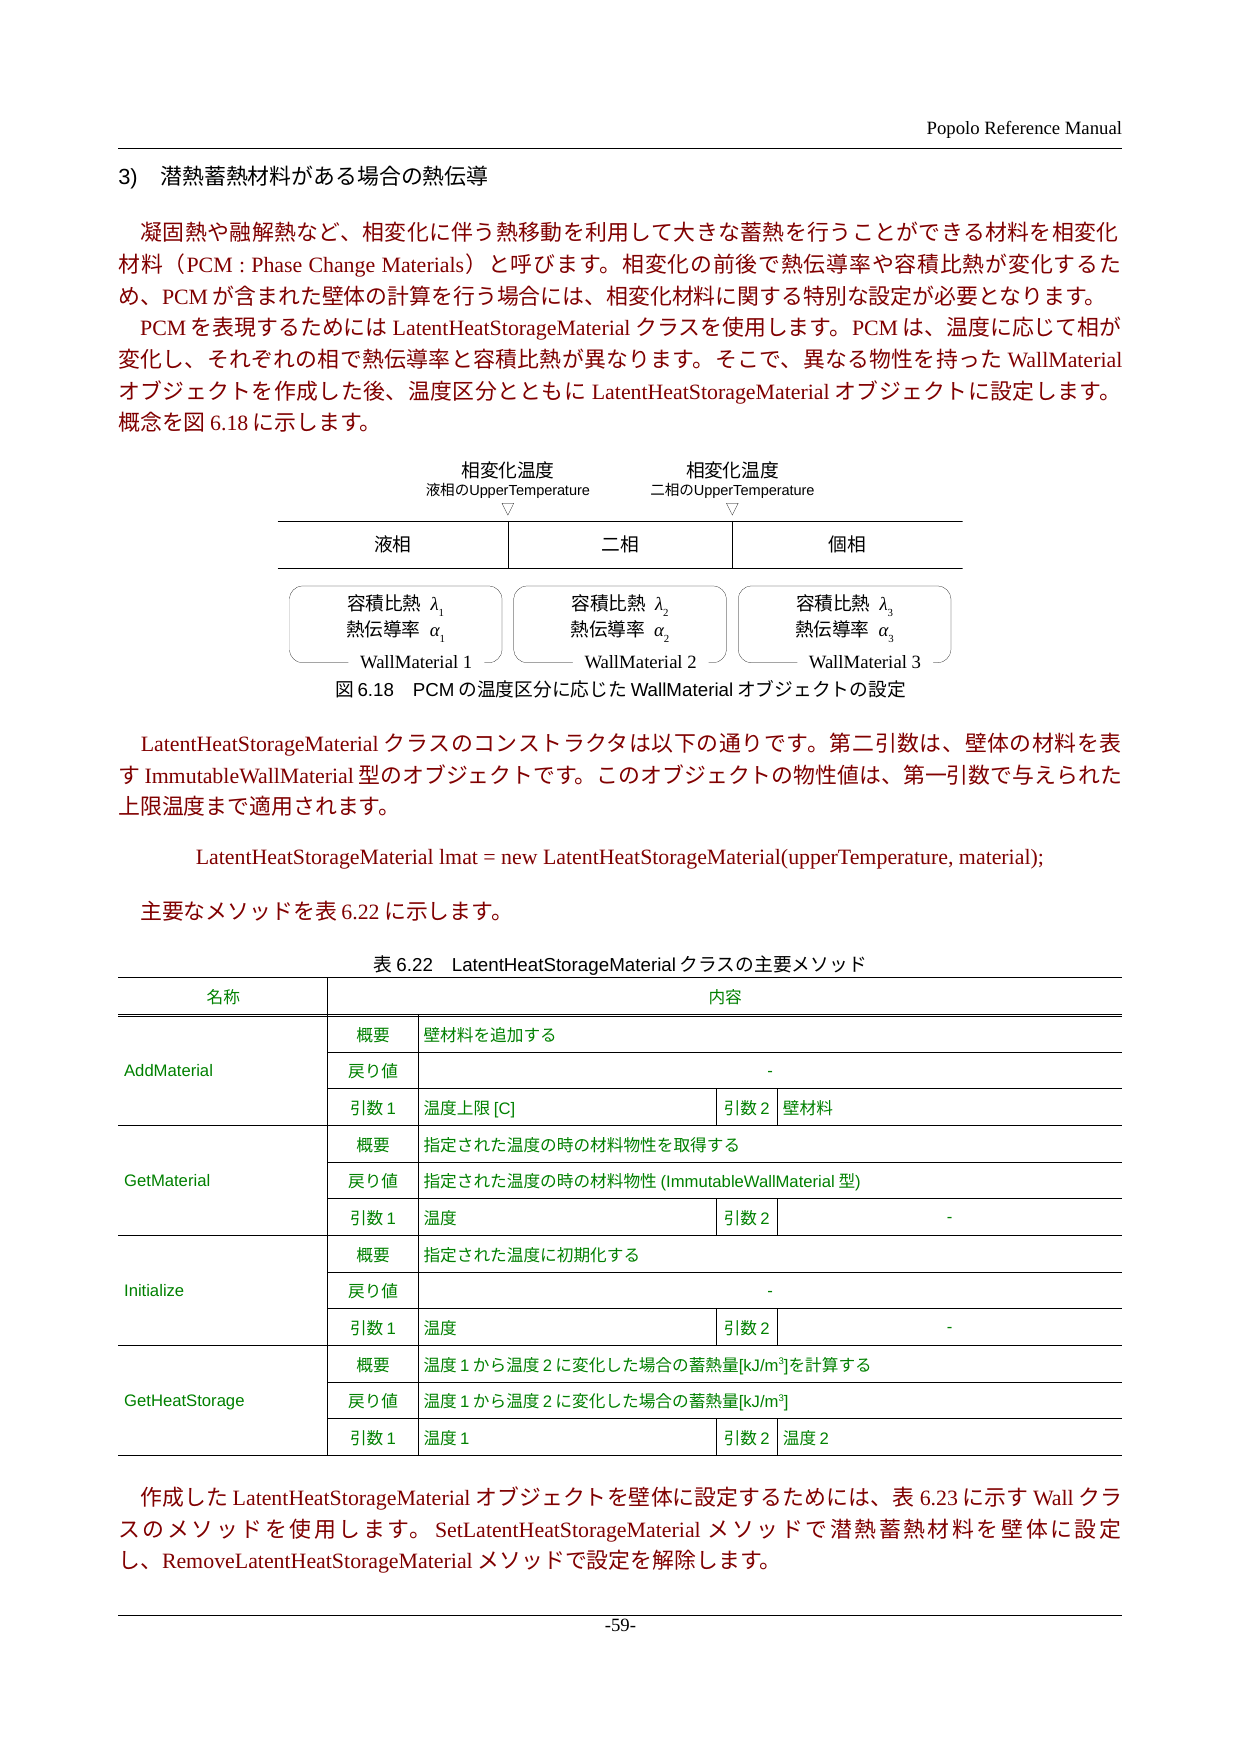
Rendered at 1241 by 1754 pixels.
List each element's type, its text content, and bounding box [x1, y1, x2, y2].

table_cell 引数2 [717, 1309, 777, 1345]
table_cell 温度 [419, 1309, 716, 1345]
table_cell GetHeatStorage [118, 1346, 327, 1455]
table_cell 引数2 [717, 1199, 777, 1235]
text 作成したLatentHeatStorageMaterialオブジェクトを壁体に設定するためには、表6.23に示すWallクラスのメソッドを使用します。SetLatentHeatStorageMaterialメソッドで潜熱蓄熱材料を壁体に設定し、RemoveLatentHeatStorageMaterialメソッドで設定を解除します。 [118, 1480, 1122, 1575]
table_cell - [778, 1309, 1122, 1345]
table_cell GetMaterial [118, 1126, 327, 1235]
table_cell 戻り値 [328, 1383, 418, 1418]
subtitle 潜熱蓄熱材料がある場合の熱伝導 [118, 159, 1122, 191]
table_cell 概要 [328, 1017, 418, 1052]
table_cell 概要 [328, 1126, 418, 1162]
table_cell 引数1 [328, 1199, 418, 1235]
table_cell 引数2 [717, 1419, 777, 1455]
table_cell 温度1 [419, 1419, 716, 1455]
table_cell 温度2 [778, 1419, 1122, 1455]
text 表6.22 LatentHeatStorageMaterialクラスの主要メソッド [118, 950, 1122, 977]
table_cell 指定された温度に初期化する [419, 1236, 1122, 1272]
table_cell - [419, 1053, 1122, 1088]
text LatentHeatStorageMaterial lmat = new LatentHeatStorageMaterial(upperTemperature, material); [118, 845, 1122, 869]
table_header 内容 [328, 978, 1122, 1014]
text 主要なメソッドを表6.22に示します。 [118, 894, 1122, 926]
table_cell 戻り値 [328, 1163, 418, 1198]
table_header 名称 [118, 978, 327, 1014]
table_cell - [778, 1199, 1122, 1235]
table_cell 引数1 [328, 1089, 418, 1125]
table_cell 概要 [328, 1236, 418, 1272]
table_cell Initialize [118, 1236, 327, 1345]
table_cell - [419, 1273, 1122, 1308]
table_cell 温度上限 [C] [419, 1089, 716, 1125]
table_cell 温度1から温度2に変化した場合の蓄熱量[kJ/m3] [419, 1383, 1122, 1418]
text PCMを表現するためにはLatentHeatStorageMaterialクラスを使用します。PCMは、温度に応じて相が変化し、それぞれの相で熱伝導率と容積比熱が異なります。そこで、異なる物性を持ったWallMaterialオブジェクトを作成した後、温度区分とともにLatentHeatStorageMaterialオブジェクトに設定します。概念を図6.18に示します。 [118, 310, 1122, 437]
text LatentHeatStorageMaterialクラスのコンストラクタは以下の通りです。第二引数は、壁体の材料を表すImmutableWallMaterial型のオブジェクトです。このオブジェクトの物性値は、第一引数で与えられた上限温度まで適用されます。 [118, 726, 1122, 821]
table_cell 引数2 [717, 1089, 777, 1125]
table_cell 指定された温度の時の材料物性 (ImmutableWallMaterial型) [419, 1163, 1122, 1198]
table_cell 指定された温度の時の材料物性を取得する [419, 1126, 1122, 1162]
text 凝固熱や融解熱など、相変化に伴う熱移動を利用して大きな蓄熱を行うことができる材料を相変化材料（PCM : Phase Change Materials）と呼びます。相変化の前後で熱伝導率や容積比熱が変化するため、PCMが含まれた壁体の計算を行う場合には、相変化材料に関する特別な設定が必要となります。 [118, 215, 1122, 310]
table_cell 戻り値 [328, 1053, 418, 1088]
table_cell 引数1 [328, 1419, 418, 1455]
table_cell 戻り値 [328, 1273, 418, 1308]
table_cell 温度 [419, 1199, 716, 1235]
text 図6.18 PCMの温度区分に応じたWallMaterialオブジェクトの設定 [118, 461, 1122, 702]
table_cell 壁材料 [778, 1089, 1122, 1125]
table_cell AddMaterial [118, 1017, 327, 1125]
table_cell 温度1から温度2に変化した場合の蓄熱量[kJ/m3]を計算する [419, 1346, 1122, 1382]
table_cell 壁材料を追加する [419, 1017, 1122, 1052]
table_cell 概要 [328, 1346, 418, 1382]
table_cell 引数1 [328, 1309, 418, 1345]
